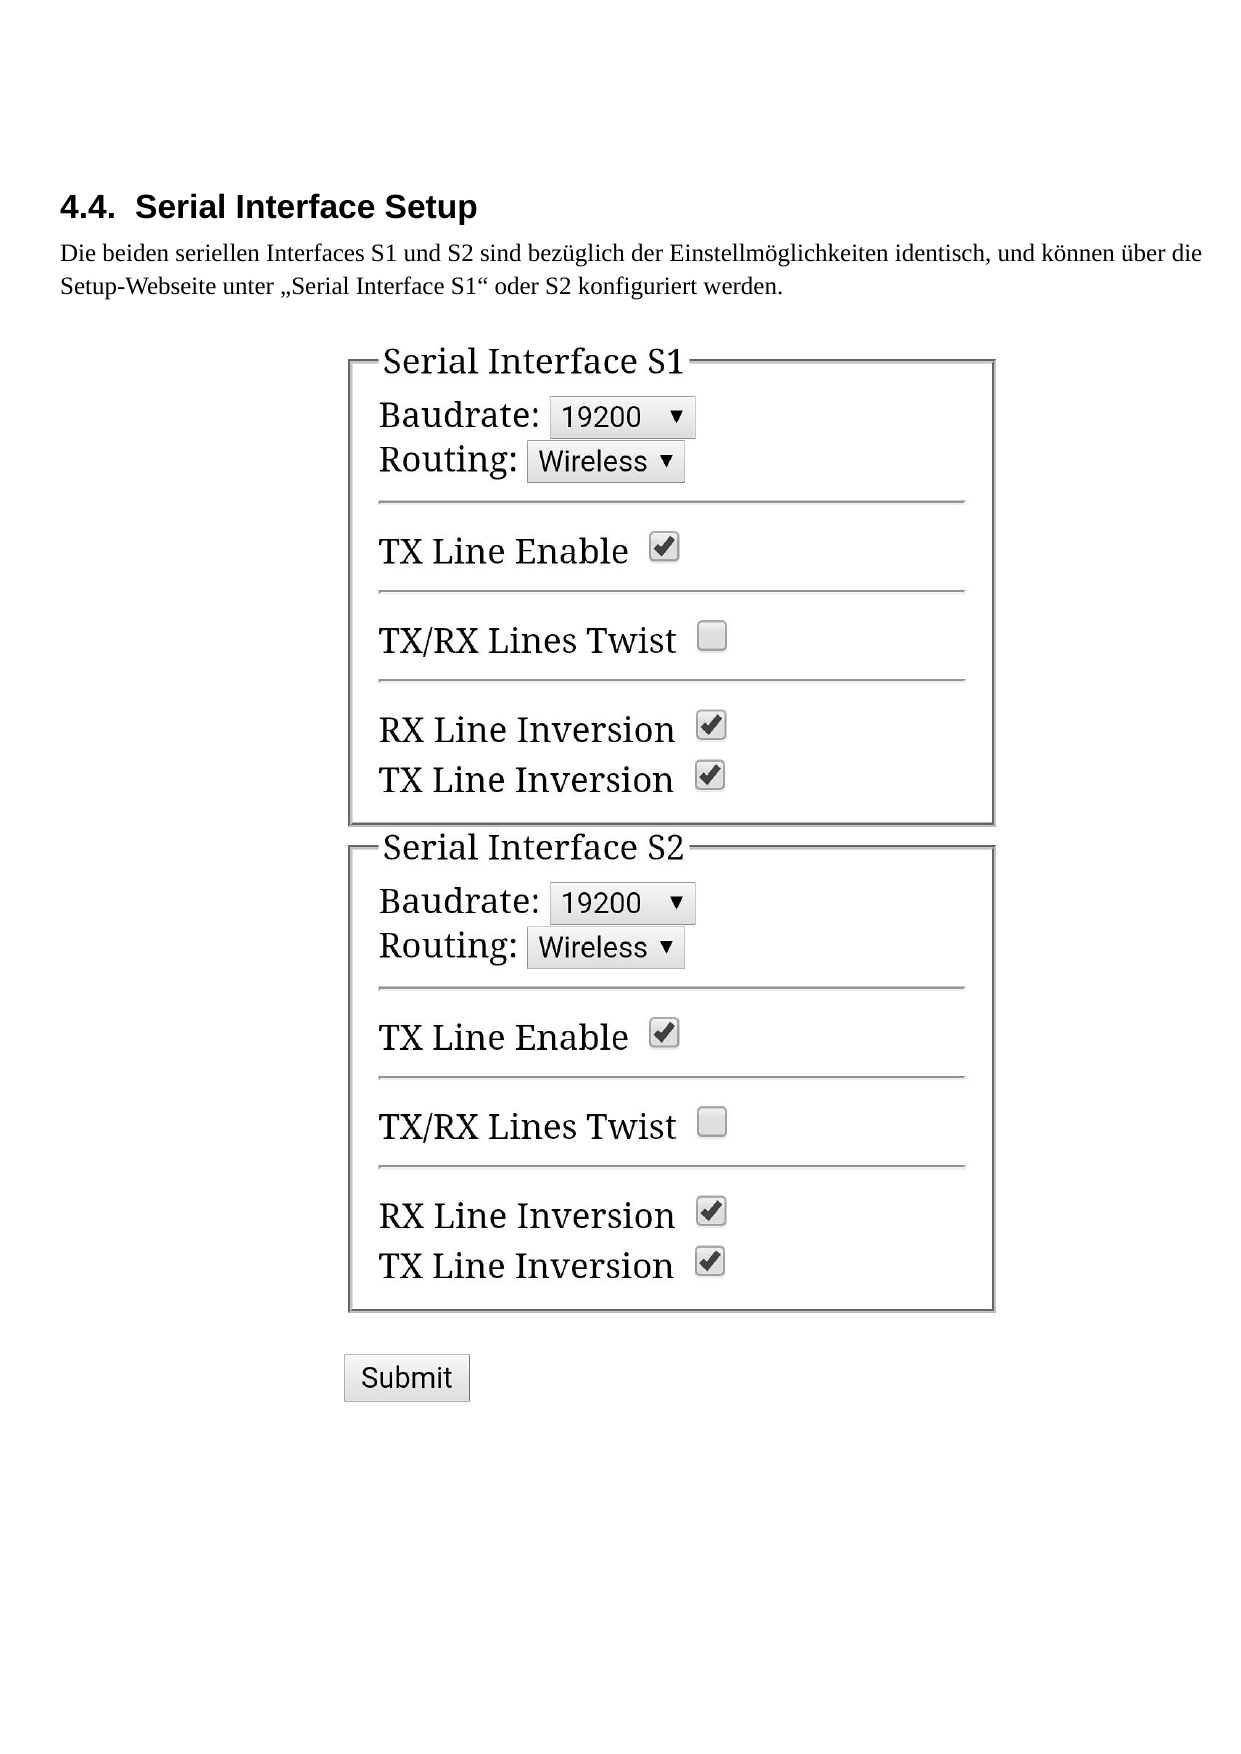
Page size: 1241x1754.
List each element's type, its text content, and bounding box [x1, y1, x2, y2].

picture [326, 344, 1062, 1404]
subtitle Serial Interface Setup [60, 187, 1207, 225]
text Die beiden seriellen Interfaces S1 und S2 sind bezüglich der Einstellmöglichkeiten identisch, und können über die Setup-Webseite unter „Serial Interface S1“ oder S2 konfiguriert werden. [60, 238, 1207, 299]
